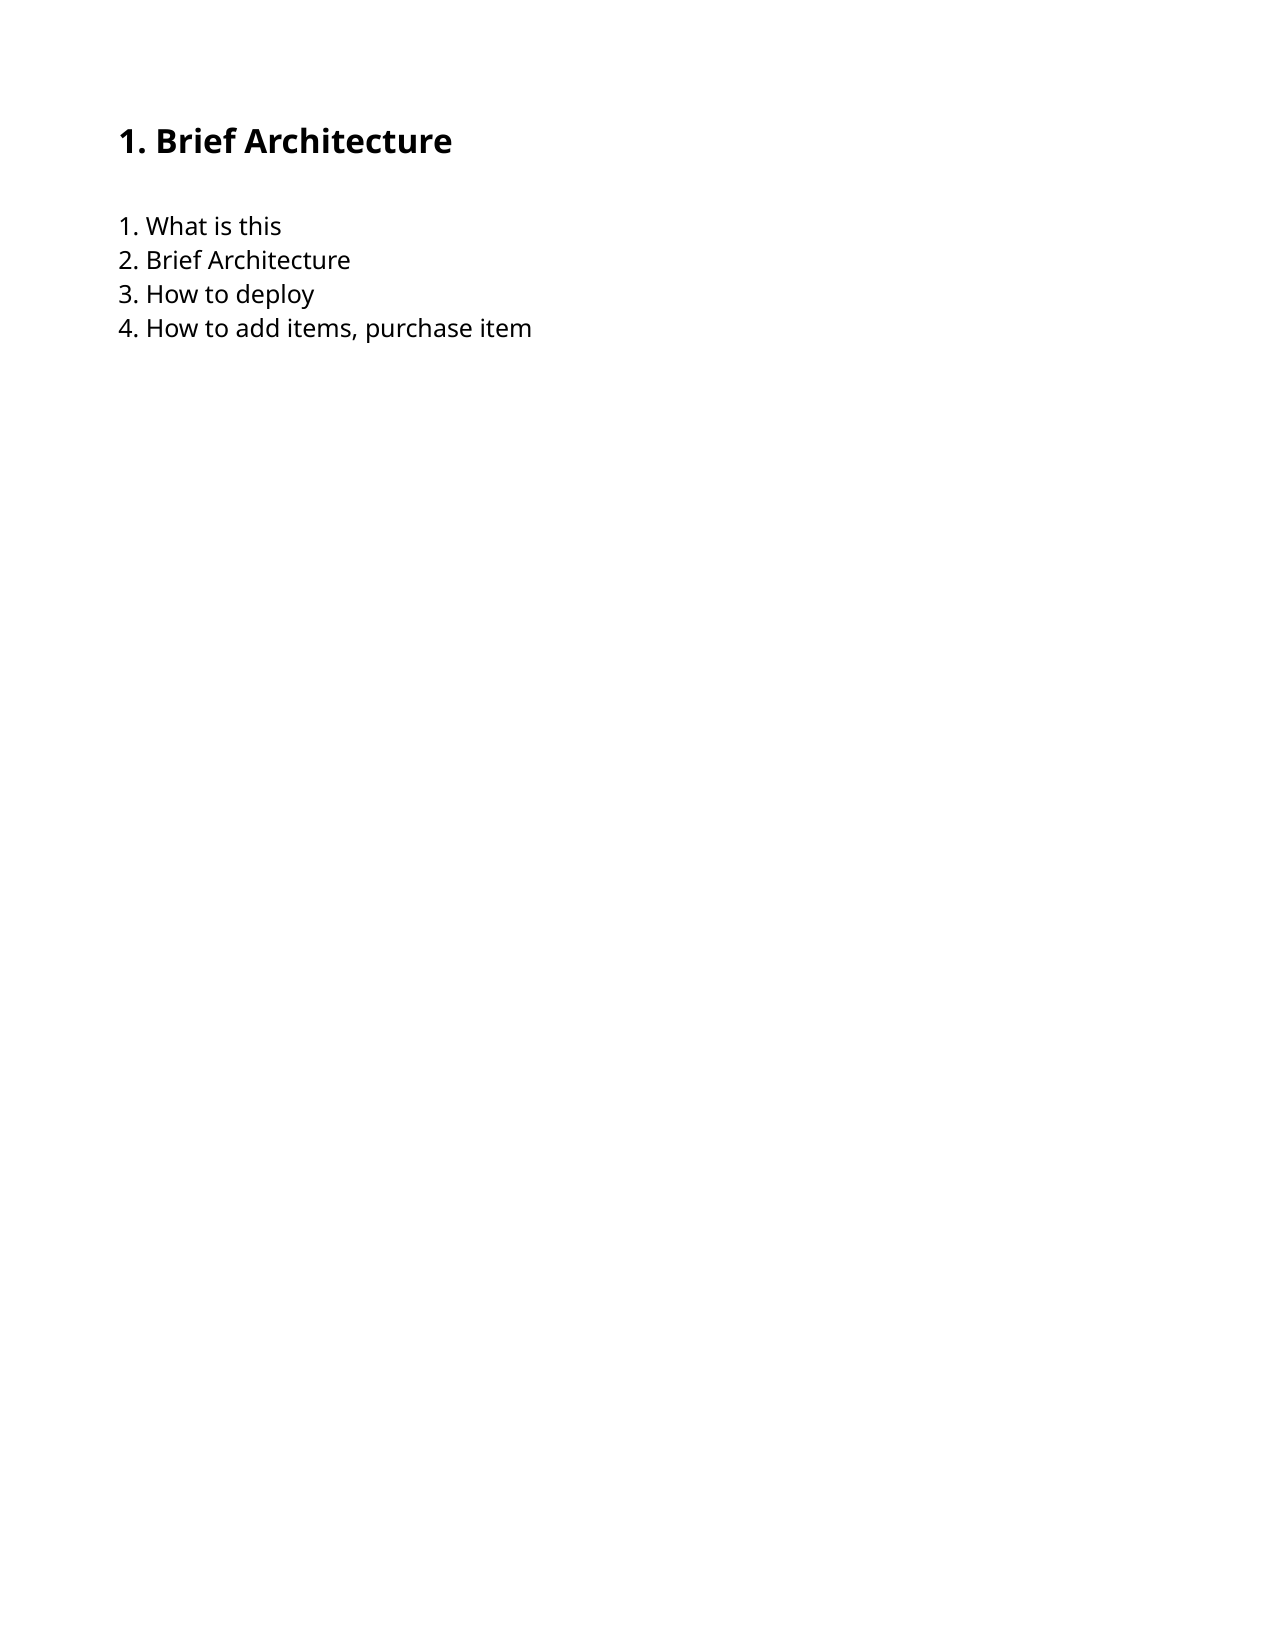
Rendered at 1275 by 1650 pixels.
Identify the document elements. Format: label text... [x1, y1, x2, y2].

text 1. What is this [118, 209, 1157, 243]
text 3. How to deploy [118, 277, 1157, 311]
text 1. Brief Architecture [118, 118, 1157, 163]
text 4. How to add items, purchase item [118, 311, 1157, 345]
text 2. Brief Architecture [118, 243, 1157, 277]
